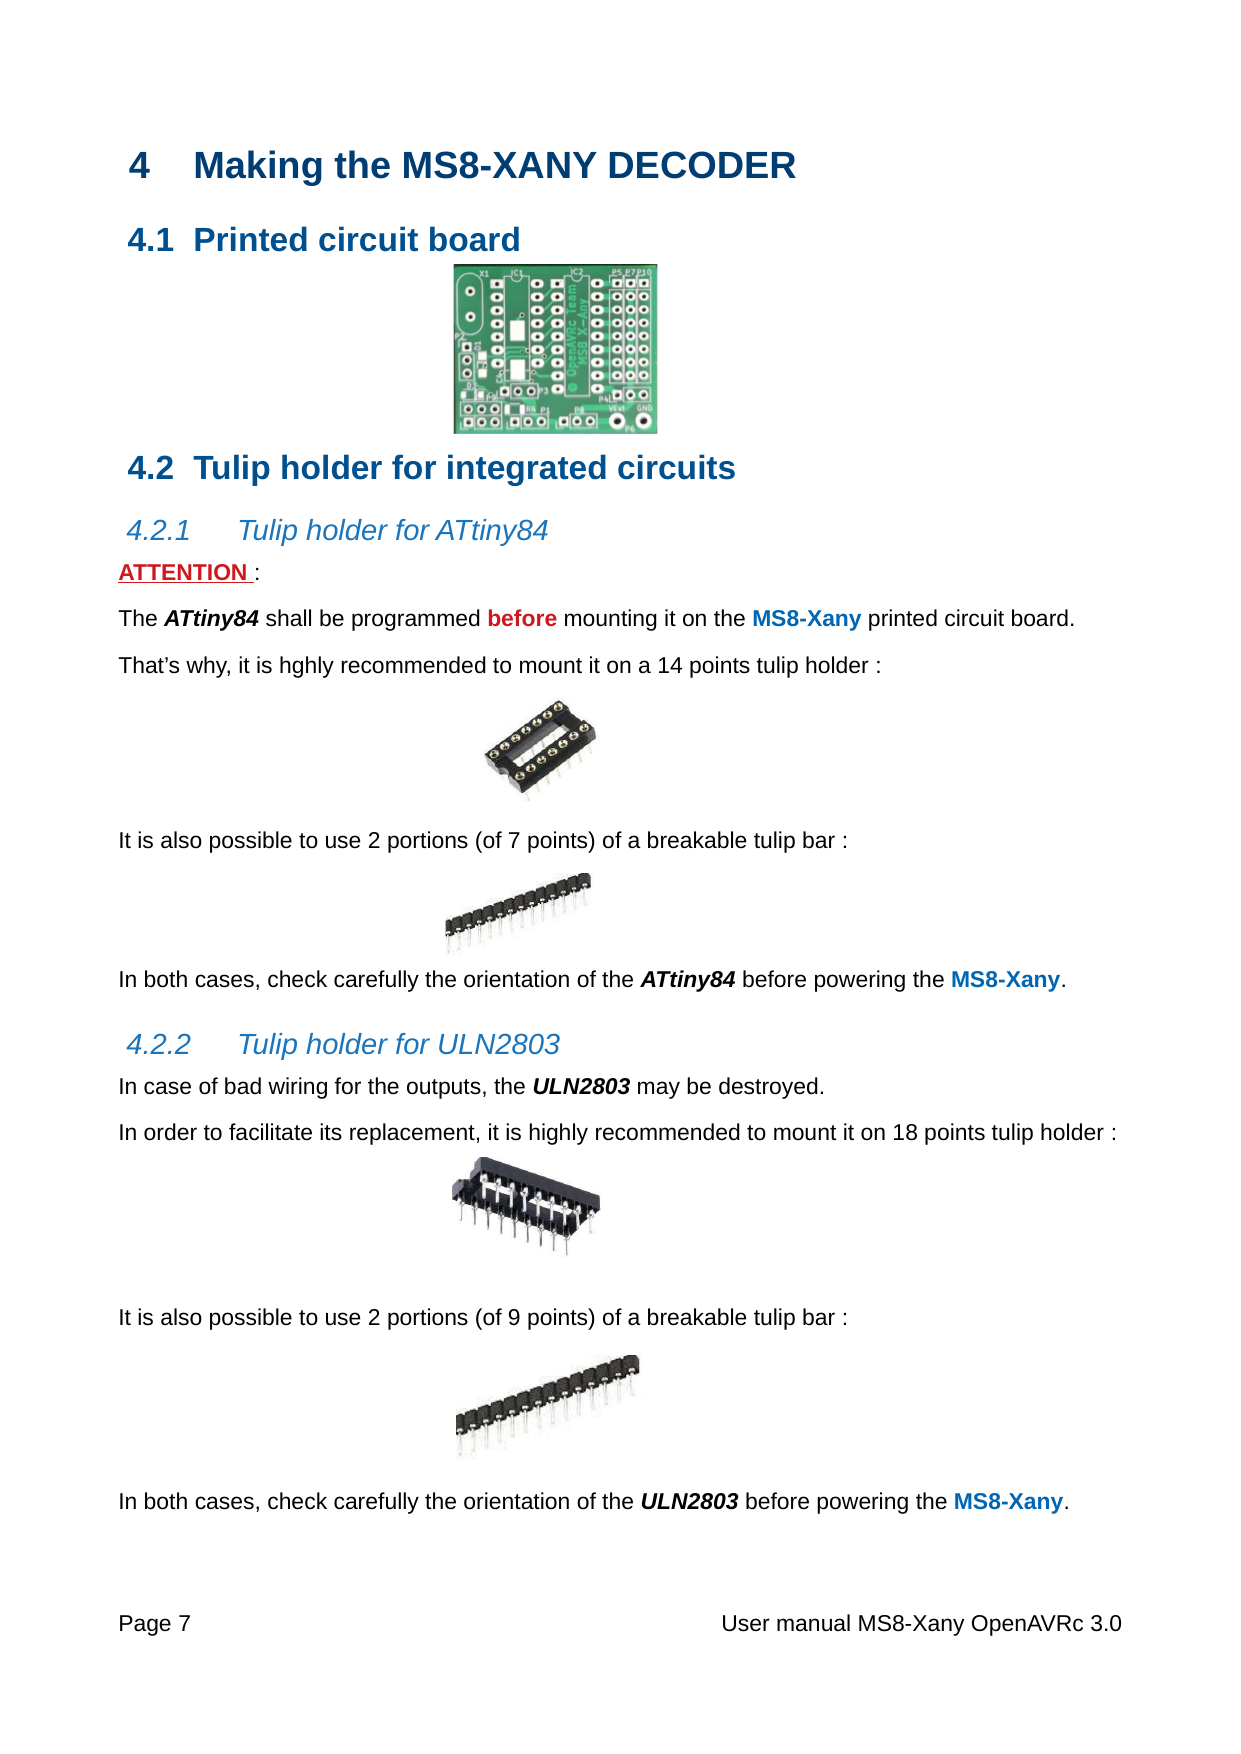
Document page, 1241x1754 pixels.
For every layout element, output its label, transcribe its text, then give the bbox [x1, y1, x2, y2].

text It is also possible to use 2 portions (of 7 points) of a breakable tulip bar : [118, 827, 1164, 854]
subtitle Tulip holder for ULN2803 [118, 1027, 1164, 1060]
subtitle Printed circuit board [118, 220, 1164, 259]
text In both cases, check carefully the orientation of the ATtiny84 before powering the MS8-Xany. [118, 966, 1164, 992]
text In case of bad wiring for the outputs, the ULN2803 may be destroyed. [118, 1073, 1164, 1099]
picture [479, 697, 600, 806]
picture [452, 1157, 612, 1271]
picture [445, 873, 600, 960]
picture [456, 1355, 651, 1465]
text In both cases, check carefully the orientation of the ULN2803 before powering the MS8-Xany. [118, 1488, 1164, 1514]
text The ATtiny84 shall be programmed before mounting it on the MS8-Xany printed circuit board. [118, 605, 1164, 632]
subtitle Making the MS8-XANY DECODER [118, 143, 1164, 187]
text ATTENTION : [118, 559, 1164, 586]
subtitle Tulip holder for ATtiny84 [118, 513, 1164, 547]
subtitle Tulip holder for integrated circuits [118, 447, 1164, 486]
text That’s why, it is hghly recommended to mount it on a 14 points tulip holder : [118, 652, 1164, 678]
text In order to facilitate its replacement, it is highly recommended to mount it on 18 points tulip holder : [118, 1119, 1164, 1145]
picture [454, 264, 657, 433]
text It is also possible to use 2 portions (of 9 points) of a breakable tulip bar : [118, 1303, 1164, 1330]
